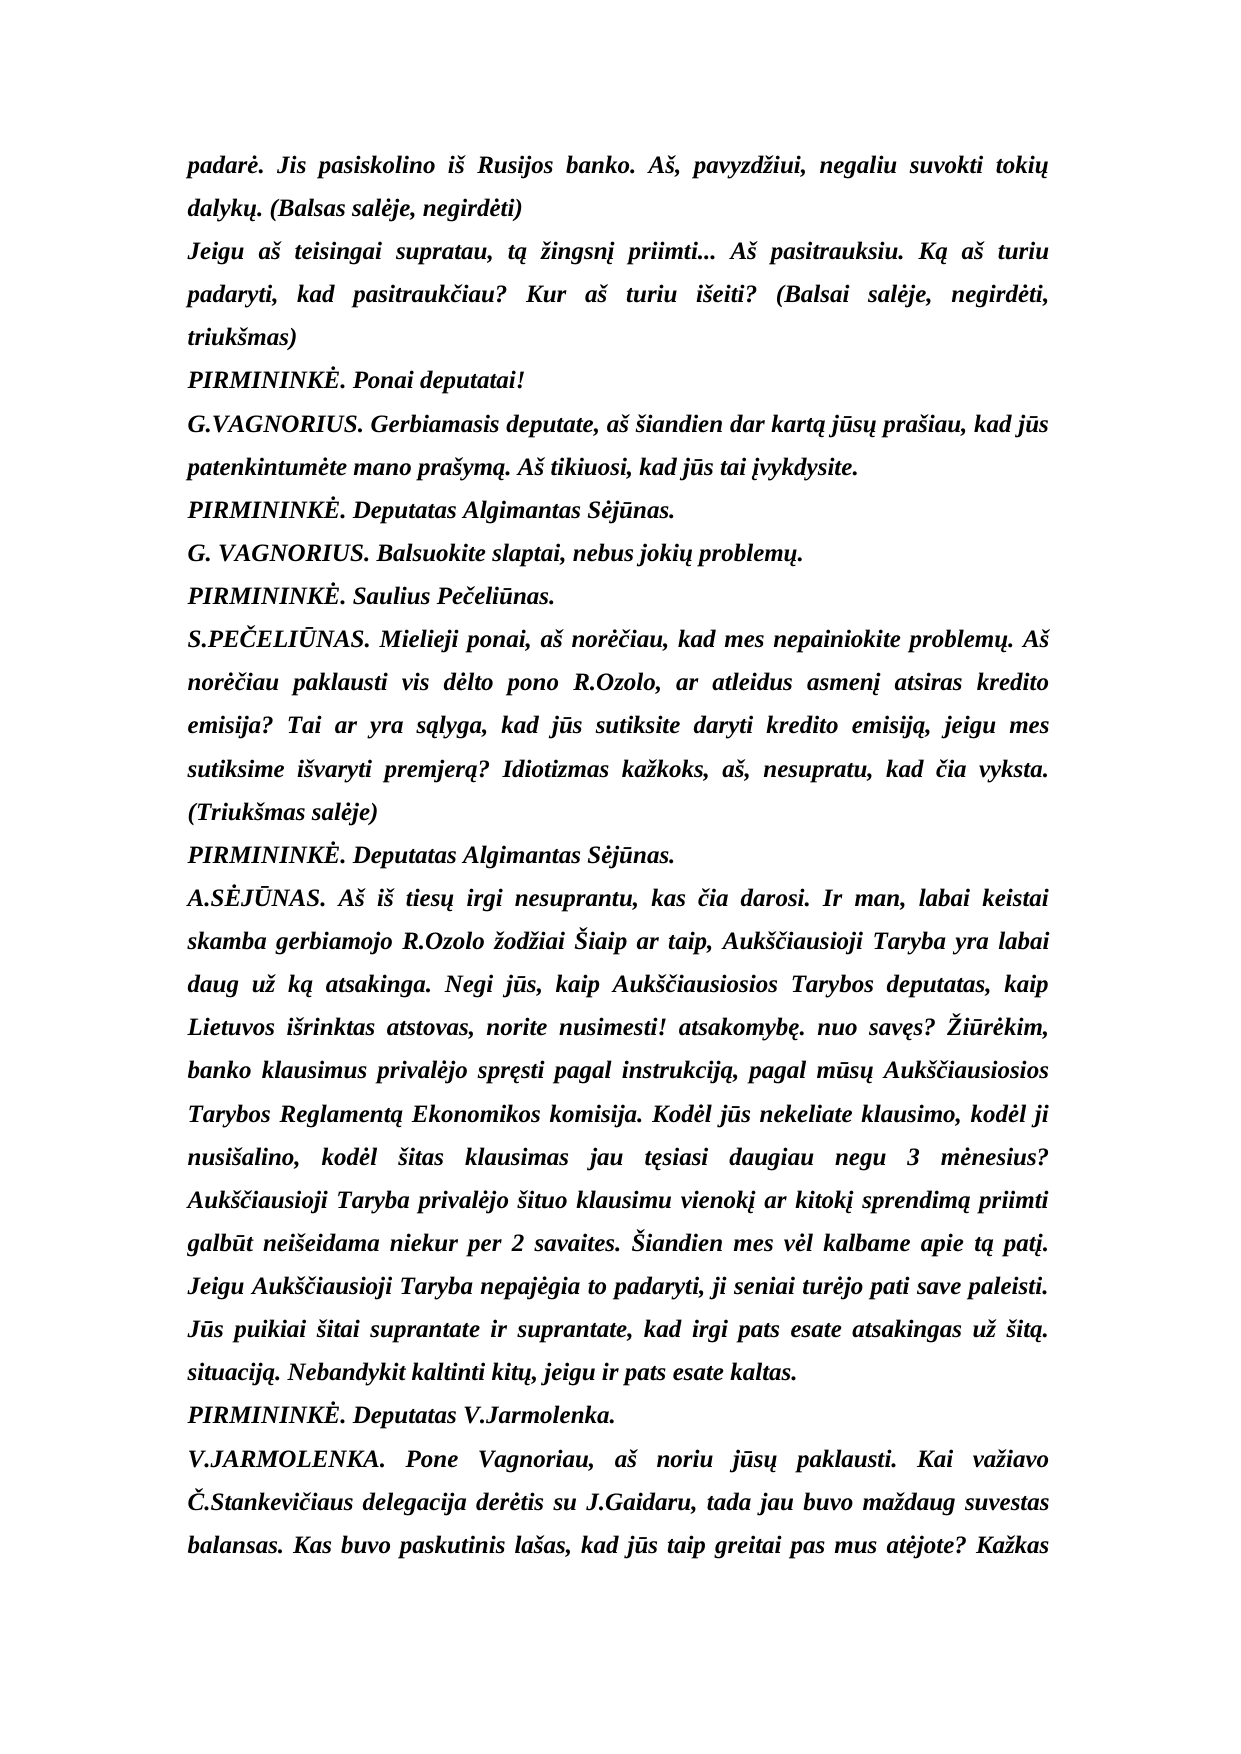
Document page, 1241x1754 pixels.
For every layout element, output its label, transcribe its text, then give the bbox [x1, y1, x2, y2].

text PIRMININKĖ. Deputatas V.Jarmolenka. [187, 1401, 1053, 1429]
text PIRMININKĖ. Ponai deputatai! [187, 366, 1053, 394]
text S.PEČELIŪNAS. Mielieji ponai, aš norėčiau, kad mes nepainiokite problemų. Aš norėčiau paklausti vis dėlto pono R.Ozolo, ar atleidus asmenį atsiras kredito emisija? Tai ar yra sąlyga, kad jūs sutiksite daryti kredito emisiją, jeigu mes sutiksime išvaryti premjerą? Idiotizmas kažkoks, aš, nesupratu, kad čia vyksta. (Triukšmas salėje) [187, 624, 1053, 826]
text PIRMININKĖ. Saulius Pečeliūnas. [187, 581, 1053, 610]
text PIRMININKĖ. Deputatas Algimantas Sėjūnas. [187, 840, 1053, 869]
text G. VAGNORIUS. Balsuokite slaptai, nebus jokių problemų. [187, 538, 1053, 567]
text PIRMININKĖ. Deputatas Algimantas Sėjūnas. [187, 495, 1053, 524]
text A.SĖJŪNAS. Aš iš tiesų irgi nesuprantu, kas čia darosi. Ir man, labai keistai skamba gerbiamojo R.Ozolo žodžiai Šiaip ar taip, Aukščiausioji Taryba yra labai daug už ką atsakinga. Negi jūs, kaip Aukščiausiosios Tarybos deputatas, kaip Lietuvos išrinktas atstovas, norite nusimesti! atsakomybę. nuo savęs? Žiūrėkim, banko klausimus privalėjo spręsti pagal instrukciją, pagal mūsų Aukščiausiosios Tarybos Reglamentą Ekonomikos komisija. Kodėl jūs nekeliate klausimo, kodėl ji nusišalino, kodėl šitas klausimas jau tęsiasi daugiau negu 3 mėnesius? Aukščiausioji Taryba privalėjo šituo klausimu vienokį ar kitokį sprendimą priimti galbūt neišeidama niekur per 2 savaites. Šiandien mes vėl kalbame apie tą patį. Jeigu Aukščiausioji Taryba nepajėgia to padaryti, ji seniai turėjo pati save paleisti. Jūs puikiai šitai suprantate ir suprantate, kad irgi pats esate atsakingas už šitą. situaciją. Nebandykit kaltinti kitų, jeigu ir pats esate kaltas. [187, 883, 1053, 1386]
text V.JARMOLENKA. Pone Vagnoriau, aš noriu jūsų paklausti. Kai važiavo Č.Stankevičiaus delegacija derėtis su J.Gaidaru, tada jau buvo maždaug suvestas balansas. Kas buvo paskutinis lašas, kad jūs taip greitai pas mus atėjote? Kažkas [187, 1444, 1053, 1559]
text padarė. Jis pasiskolino iš Rusijos banko. Aš, pavyzdžiui, negaliu suvokti tokių dalykų. (Balsas salėje, negirdėti) [187, 150, 1053, 222]
text G.VAGNORIUS. Gerbiamasis deputate, aš šiandien dar kartą jūsų prašiau, kad jūs patenkintumėte mano prašymą. Aš tikiuosi, kad jūs tai įvykdysite. [187, 409, 1053, 481]
text Jeigu aš teisingai supratau, tą žingsnį priimti... Aš pasitrauksiu. Ką aš turiu padaryti, kad pasitraukčiau? Kur aš turiu išeiti? (Balsai salėje, negirdėti, triukšmas) [187, 236, 1053, 351]
